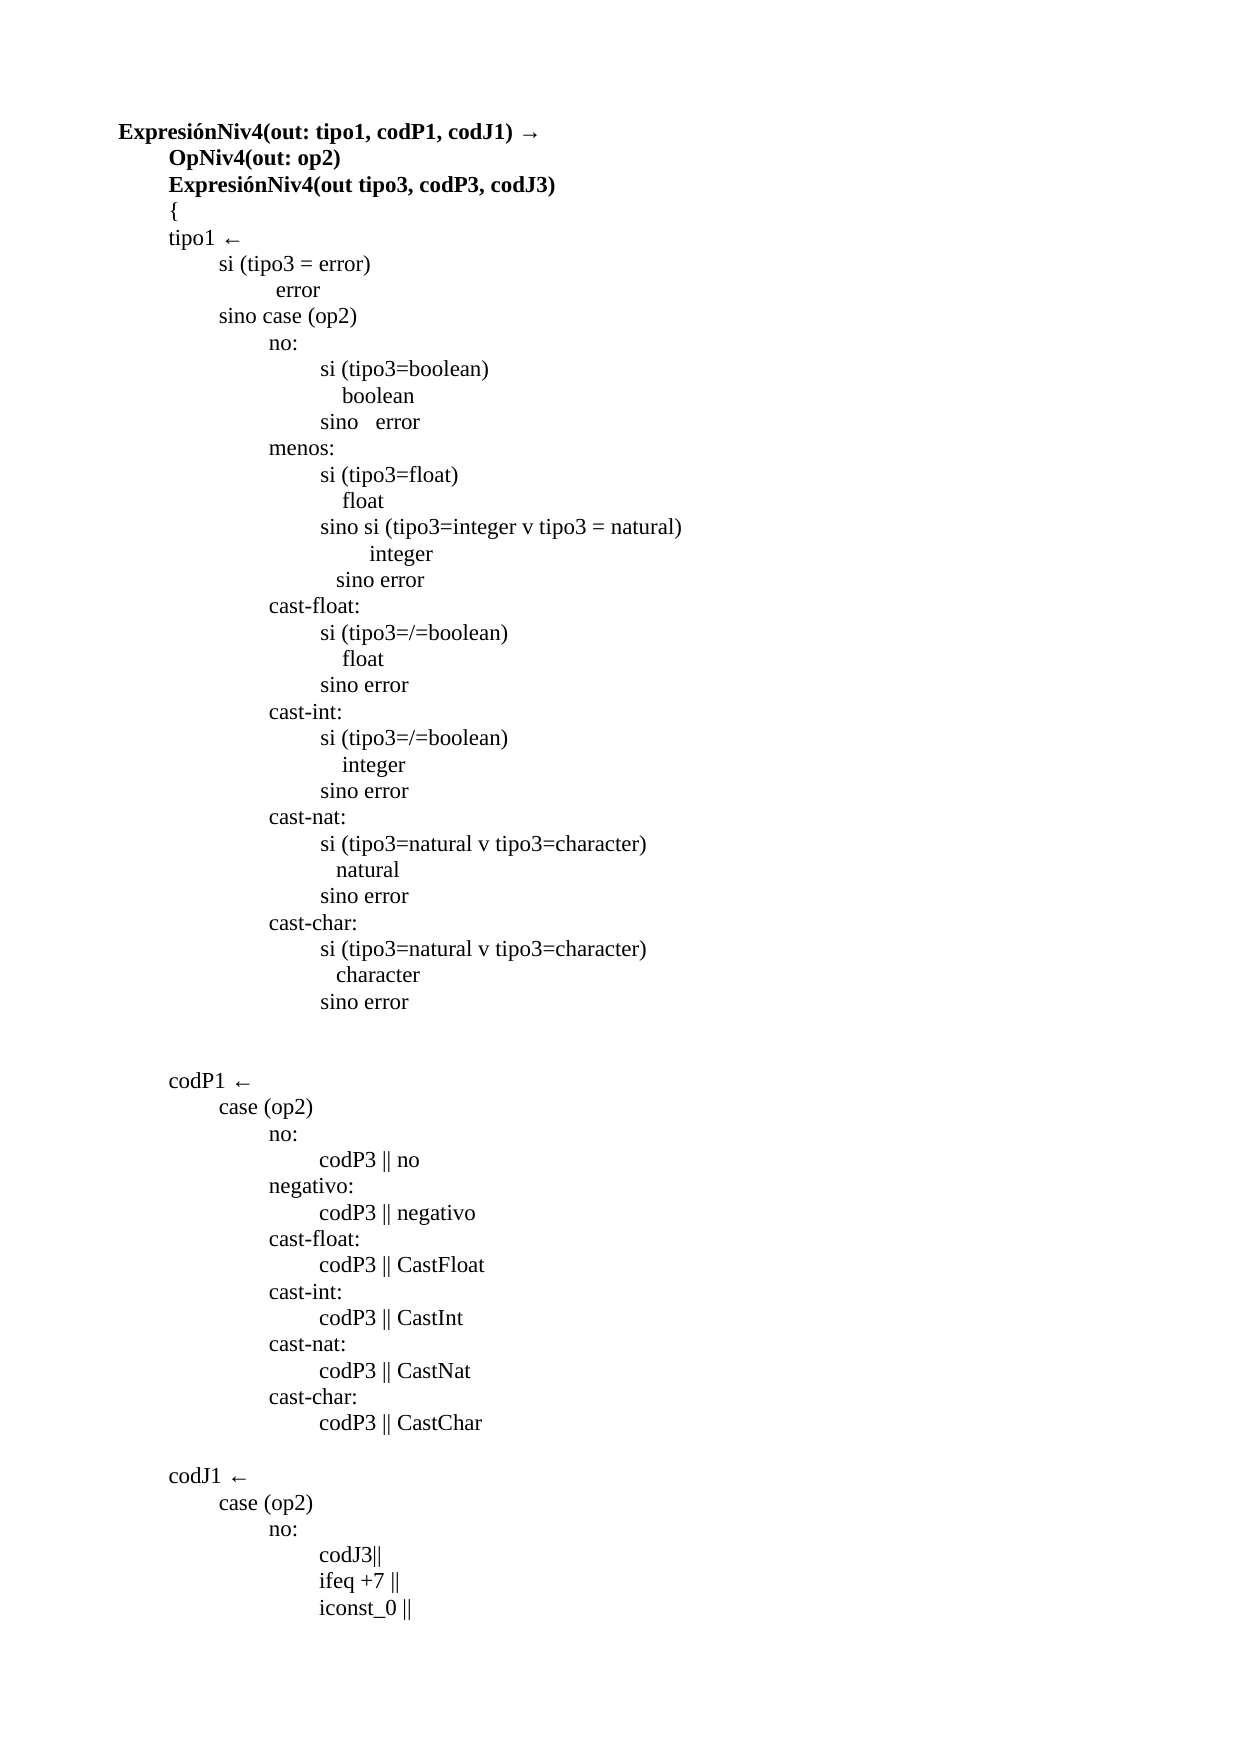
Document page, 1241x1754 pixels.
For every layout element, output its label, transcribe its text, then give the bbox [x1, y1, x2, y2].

text codP1 ← [118, 1067, 1122, 1093]
text si (tipo3=natural v tipo3=character) [118, 935, 1122, 961]
text ifeq +7 || [118, 1568, 1122, 1594]
text cast-nat: [118, 803, 1122, 830]
text integer [118, 751, 1122, 777]
text sino error [118, 882, 1122, 909]
text si (tipo3=natural v tipo3=character) [118, 830, 1122, 856]
text si (tipo3=float) [118, 461, 1122, 487]
text sino si (tipo3=integer v tipo3 = natural) [118, 513, 1122, 540]
text natural [118, 856, 1122, 882]
text codJ3|| [118, 1541, 1122, 1568]
text ExpresiónNiv4(out tipo3, codP3, codJ3) [118, 171, 1122, 197]
text cast-float: [118, 1225, 1122, 1251]
text { [118, 197, 1122, 223]
text float [118, 645, 1122, 672]
text no: [118, 1515, 1122, 1541]
text cast-int: [118, 1278, 1122, 1304]
text codP3 || no [118, 1146, 1122, 1172]
text float [118, 487, 1122, 513]
text menos: [118, 434, 1122, 461]
text case (op2) [118, 1488, 1122, 1515]
text integer [118, 540, 1122, 566]
text sino error [118, 408, 1122, 434]
text cast-char: [118, 909, 1122, 935]
text OpNiv4(out: op2) [118, 144, 1122, 171]
text cast-float: [118, 592, 1122, 619]
text boolean [118, 382, 1122, 408]
text sino error [118, 672, 1122, 698]
text si (tipo3=boolean) [118, 355, 1122, 382]
text no: [118, 1119, 1122, 1146]
text cast-nat: [118, 1330, 1122, 1357]
text sino error [118, 566, 1122, 592]
text negativo: [118, 1172, 1122, 1199]
text case (op2) [118, 1093, 1122, 1119]
text no: [118, 329, 1122, 355]
text iconst_0 || [118, 1594, 1122, 1620]
text codP3 || CastChar [118, 1409, 1122, 1436]
text ExpresiónNiv4(out: tipo1, codP1, codJ1) → [118, 118, 1122, 144]
text sino error [118, 988, 1122, 1014]
text codP3 || CastNat [118, 1357, 1122, 1383]
text si (tipo3=/=boolean) [118, 619, 1122, 645]
text codJ1 ← [118, 1462, 1122, 1488]
text sino case (op2) [118, 303, 1122, 329]
text tipo1 ← [118, 223, 1122, 250]
text si (tipo3 = error) [118, 250, 1122, 276]
text cast-char: [118, 1383, 1122, 1409]
text sino error [118, 777, 1122, 803]
text si (tipo3=/=boolean) [118, 724, 1122, 751]
text codP3 || CastInt [118, 1304, 1122, 1330]
text codP3 || negativo [118, 1199, 1122, 1225]
text character [118, 961, 1122, 988]
text codP3 || CastFloat [118, 1251, 1122, 1278]
text cast-int: [118, 698, 1122, 724]
text error [118, 276, 1122, 303]
